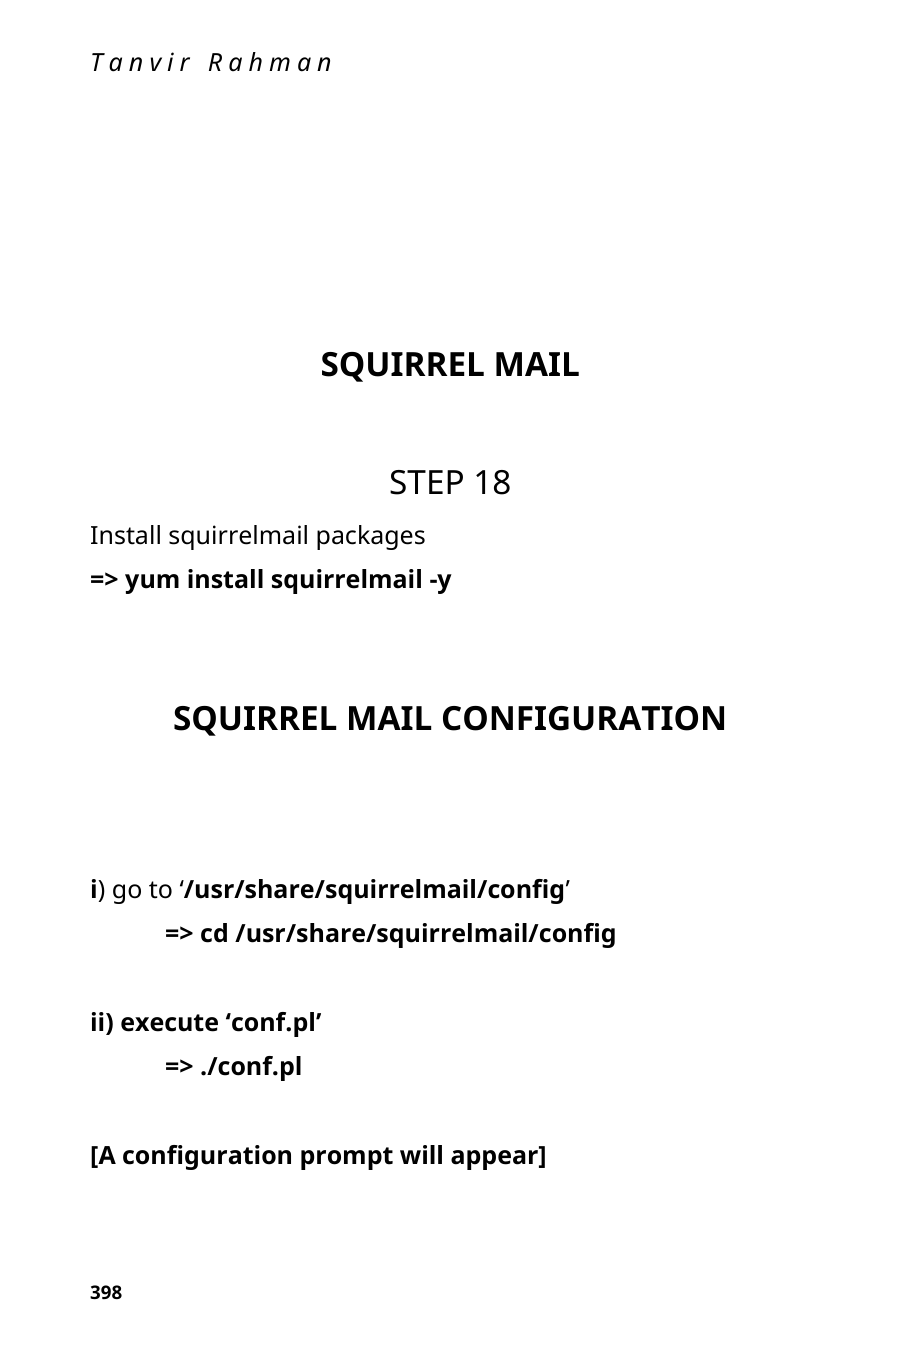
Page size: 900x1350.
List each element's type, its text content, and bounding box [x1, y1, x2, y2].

text SQUIRREL MAIL CONFIGURATION [90, 695, 810, 740]
text => yum install squirrelmail -y [90, 562, 810, 596]
text [A configuration prompt will appear] [90, 1137, 810, 1171]
text STEP 18 [90, 459, 810, 504]
text => ./conf.pl [90, 1049, 810, 1083]
text => cd /usr/share/squirrelmail/config [90, 916, 810, 950]
text Install squirrelmail packages [90, 518, 810, 552]
text ii) execute ‘conf.pl’ [90, 1004, 810, 1038]
text SQUIRREL MAIL [90, 341, 810, 386]
text i) go to ‘/usr/share/squirrelmail/config’ [90, 872, 810, 906]
